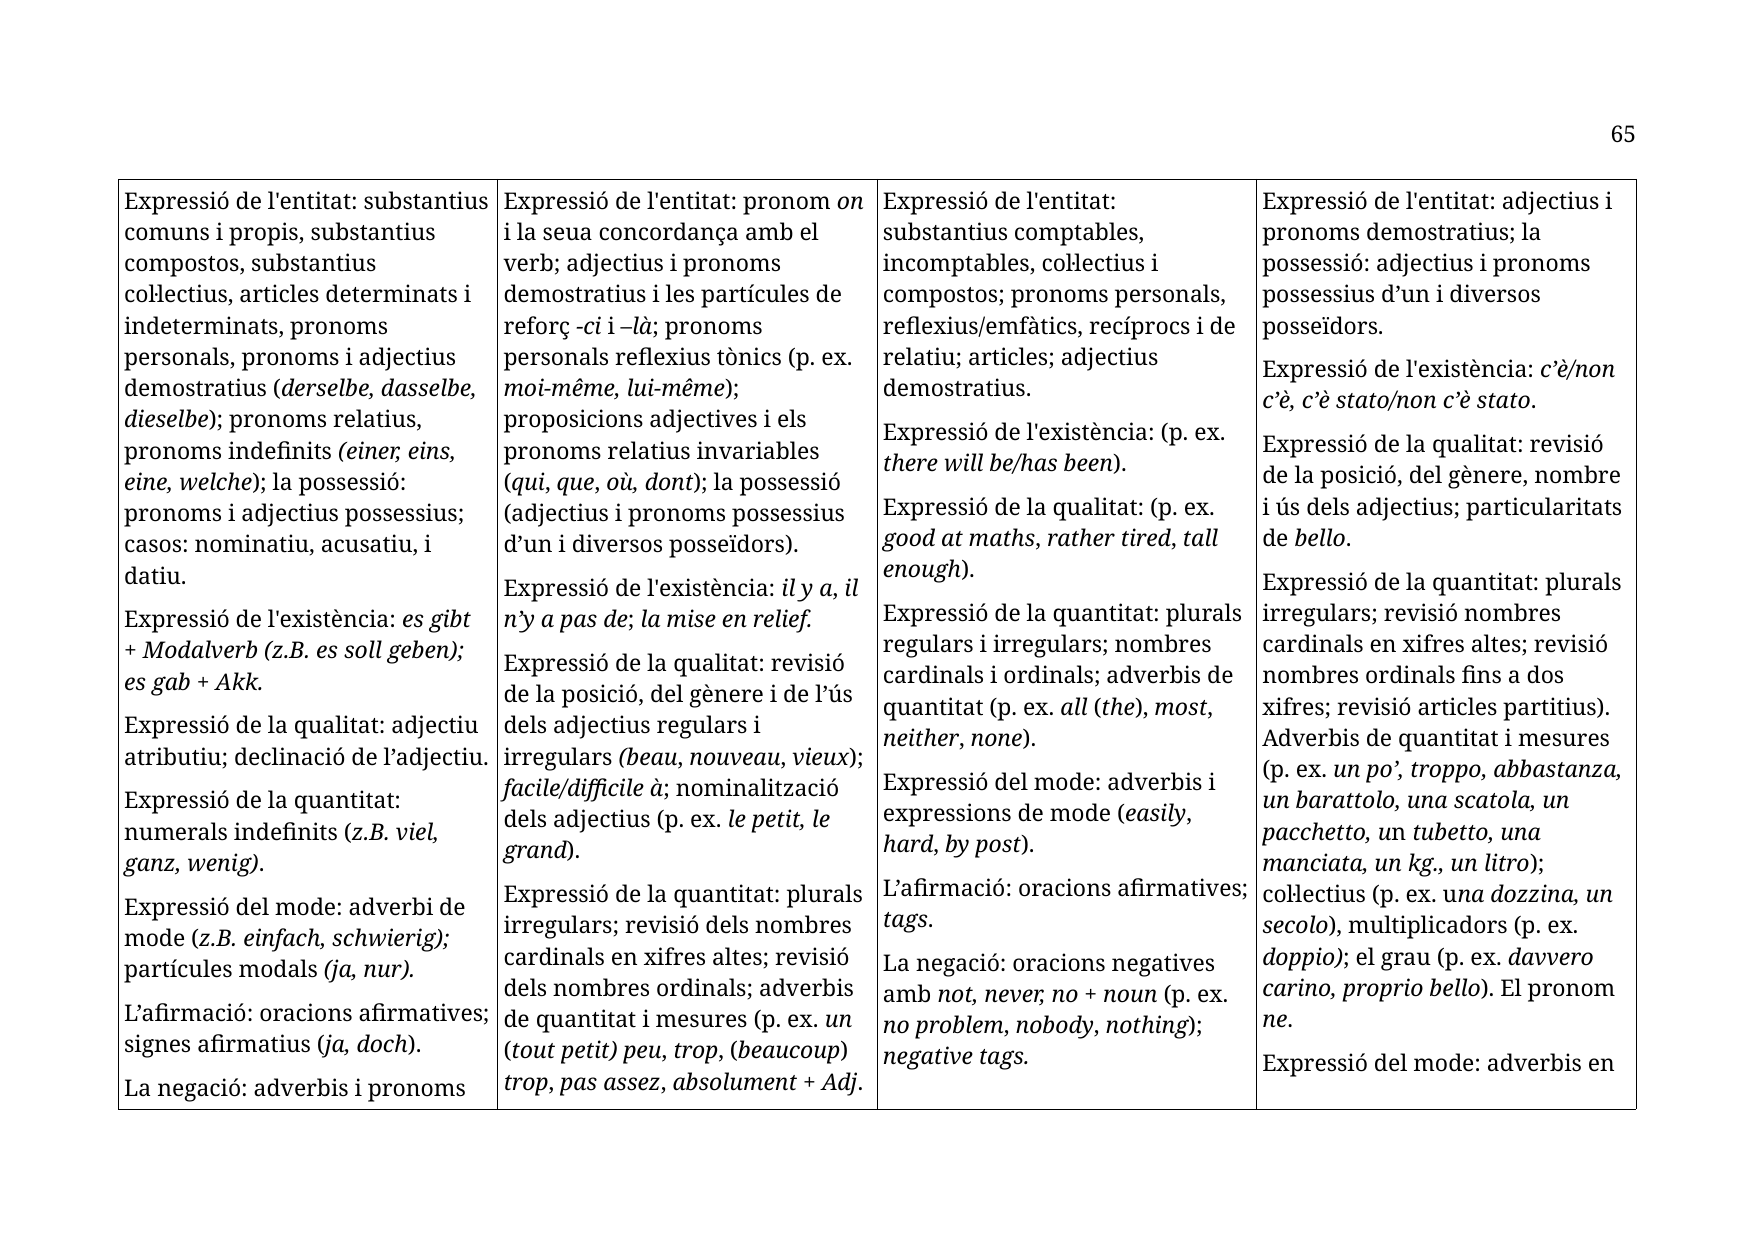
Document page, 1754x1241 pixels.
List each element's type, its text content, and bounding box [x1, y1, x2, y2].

table_cell Expressió de l'entitat: pronom on i la seua concordança amb el verb; adjectius i pronoms demostratius i les partícules de reforç -ci i –là; pronoms personals reflexius tònics (p. ex. moi-même, lui-même); proposicions adjectives i els pronoms relatius invariables (qui, que, où, dont); la possessió (adjectius i pronoms possessius d’un i diversos posseïdors). Expressió de l'existència: il y a, il n’y a pas de; la mise en relief. Expressió de la qualitat: revisió de la posició, del gènere i de l’ús dels adjectius regulars i irregulars (beau, nouveau, vieux); facile/difficile à; nominalització dels adjectius (p. ex. le petit, le grand). Expressió de la quantitat: plurals irregulars; revisió dels nombres cardinals en xifres altes; revisió dels nombres ordinals; adverbis de quantitat i mesures (p. ex. un (tout petit) peu, trop, (beaucoup) trop, pas assez, absolument + Adj. [498, 180, 877, 1108]
table_cell Expressió de l'entitat: adjectius i pronoms demostratius; la possessió: adjectius i pronoms possessius d’un i diversos posseïdors. Expressió de l'existència: c’è/non c’è, c’è stato/non c’è stato. Expressió de la qualitat: revisió de la posició, del gènere, nombre i ús dels adjectius; particularitats de bello. Expressió de la quantitat: plurals irregulars; revisió nombres cardinals en xifres altes; revisió nombres ordinals fins a dos xifres; revisió articles partitius). Adverbis de quantitat i mesures (p. ex. un po’, troppo, abbastanza, un barattolo, una scatola, un pacchetto, un tubetto, una manciata, un kg., un litro); col·lectius (p. ex. una dozzina, un secolo), multiplicadors (p. ex. doppio); el grau (p. ex. davvero carino, proprio bello). El pronom ne. Expressió del mode: adverbis en [1257, 180, 1636, 1108]
table_cell Expressió de l'entitat: substantius comuns i propis, substantius compostos, substantius col·lectius, articles determinats i indeterminats, pronoms personals, pronoms i adjectius demostratius (derselbe, dasselbe, dieselbe); pronoms relatius, pronoms indefinits (einer, eins, eine, welche); la possessió: pronoms i adjectius possessius; casos: nominatiu, acusatiu, i datiu. Expressió de l'existència: es gibt + Modalverb (z.B. es soll geben); es gab + Akk. Expressió de la qualitat: adjectiu atributiu; declinació de l’adjectiu. Expressió de la quantitat: numerals indefinits (z.B. viel, ganz, wenig). Expressió del mode: adverbi de mode (z.B. einfach, schwierig); partícules modals (ja, nur). L’afirmació: oracions afirmatives; signes afirmatius (ja, doch). La negació: adverbis i pronoms [119, 180, 497, 1108]
table_cell Expressió de l'entitat: substantius comptables, incomptables, col·lectius i compostos; pronoms personals, reflexius/emfàtics, recíprocs i de relatiu; articles; adjectius demostratius. Expressió de l'existència: (p. ex. there will be/has been). Expressió de la qualitat: (p. ex. good at maths, rather tired, tall enough). Expressió de la quantitat: plurals regulars i irregulars; nombres cardinals i ordinals; adverbis de quantitat (p. ex. all (the), most, neither, none). Expressió del mode: adverbis i expressions de mode (easily, hard, by post). L’afirmació: oracions afirmatives; tags. La negació: oracions negatives amb not, never, no + noun (p. ex. no problem, nobody, nothing); negative tags. [878, 180, 1256, 1108]
